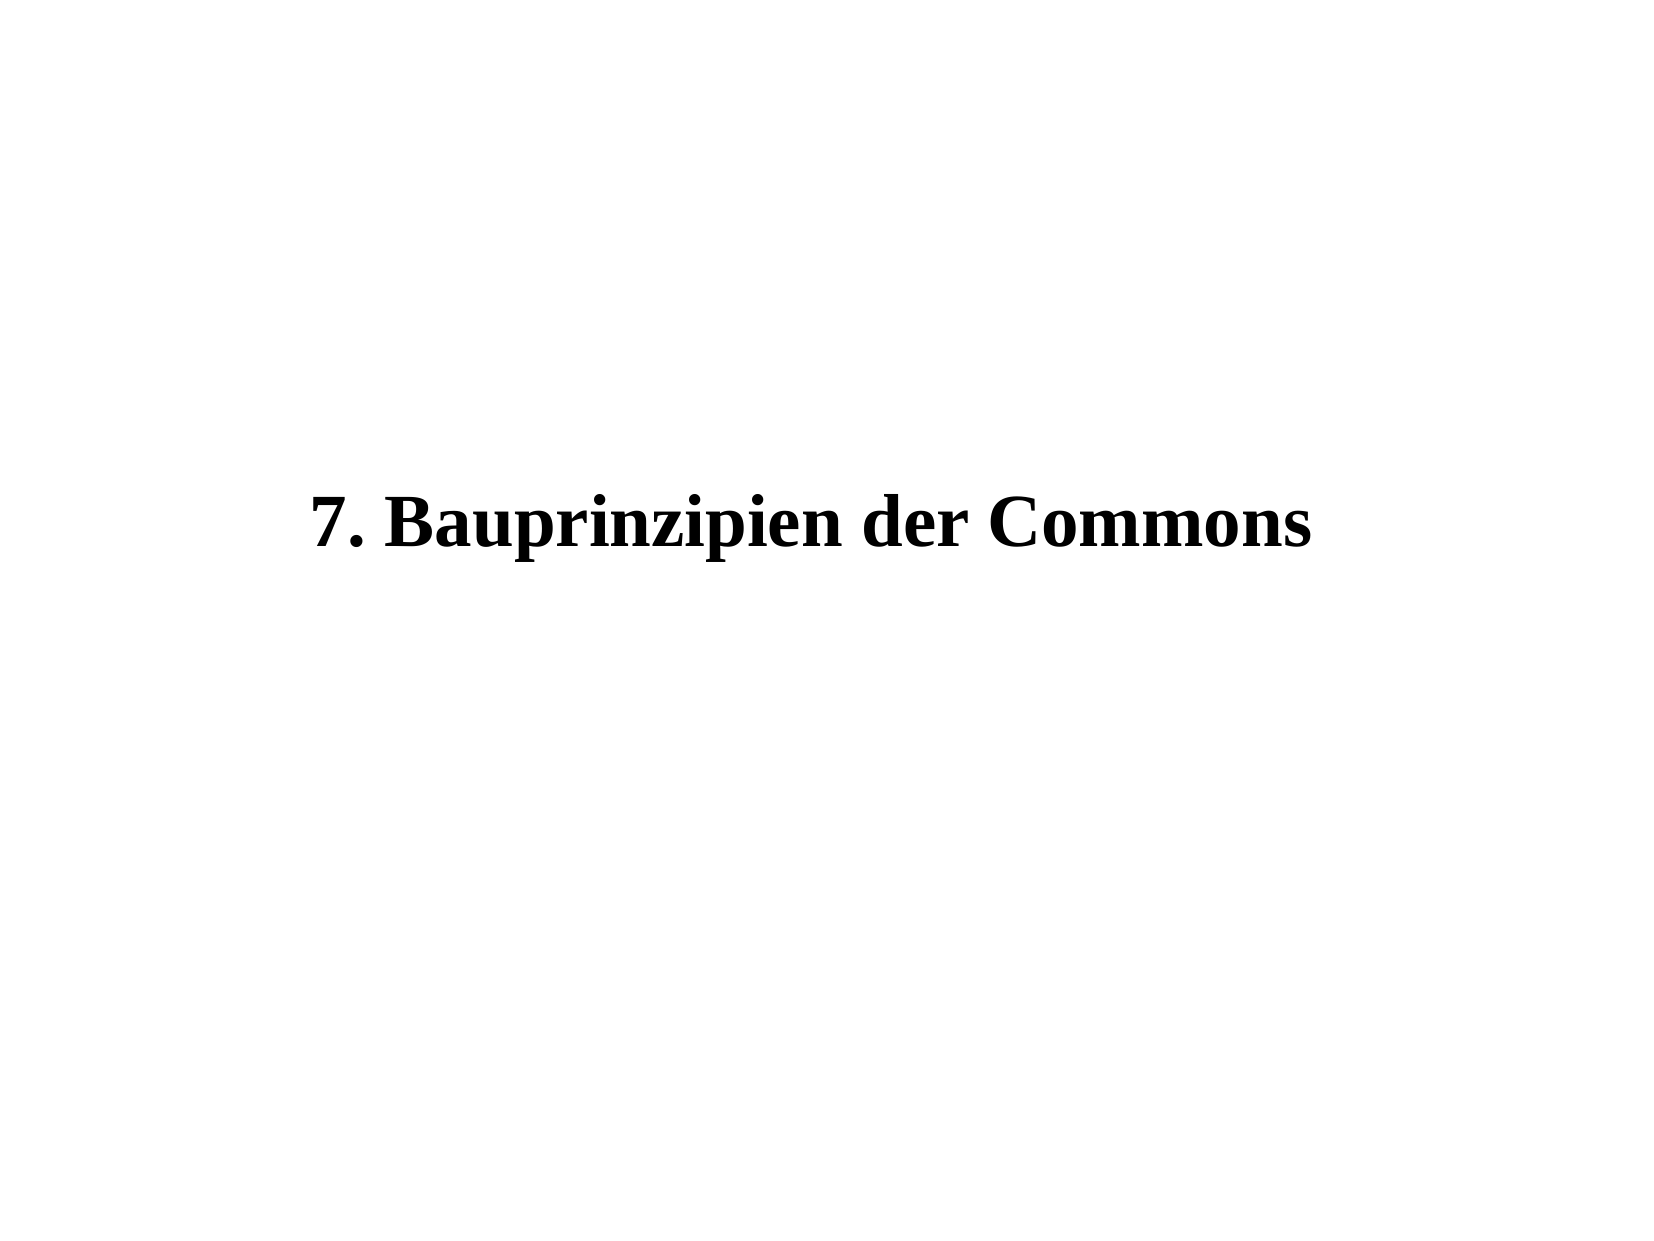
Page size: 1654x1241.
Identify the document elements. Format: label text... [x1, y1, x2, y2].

text_box 7. Bauprinzipien der Commons [295, 472, 1418, 571]
